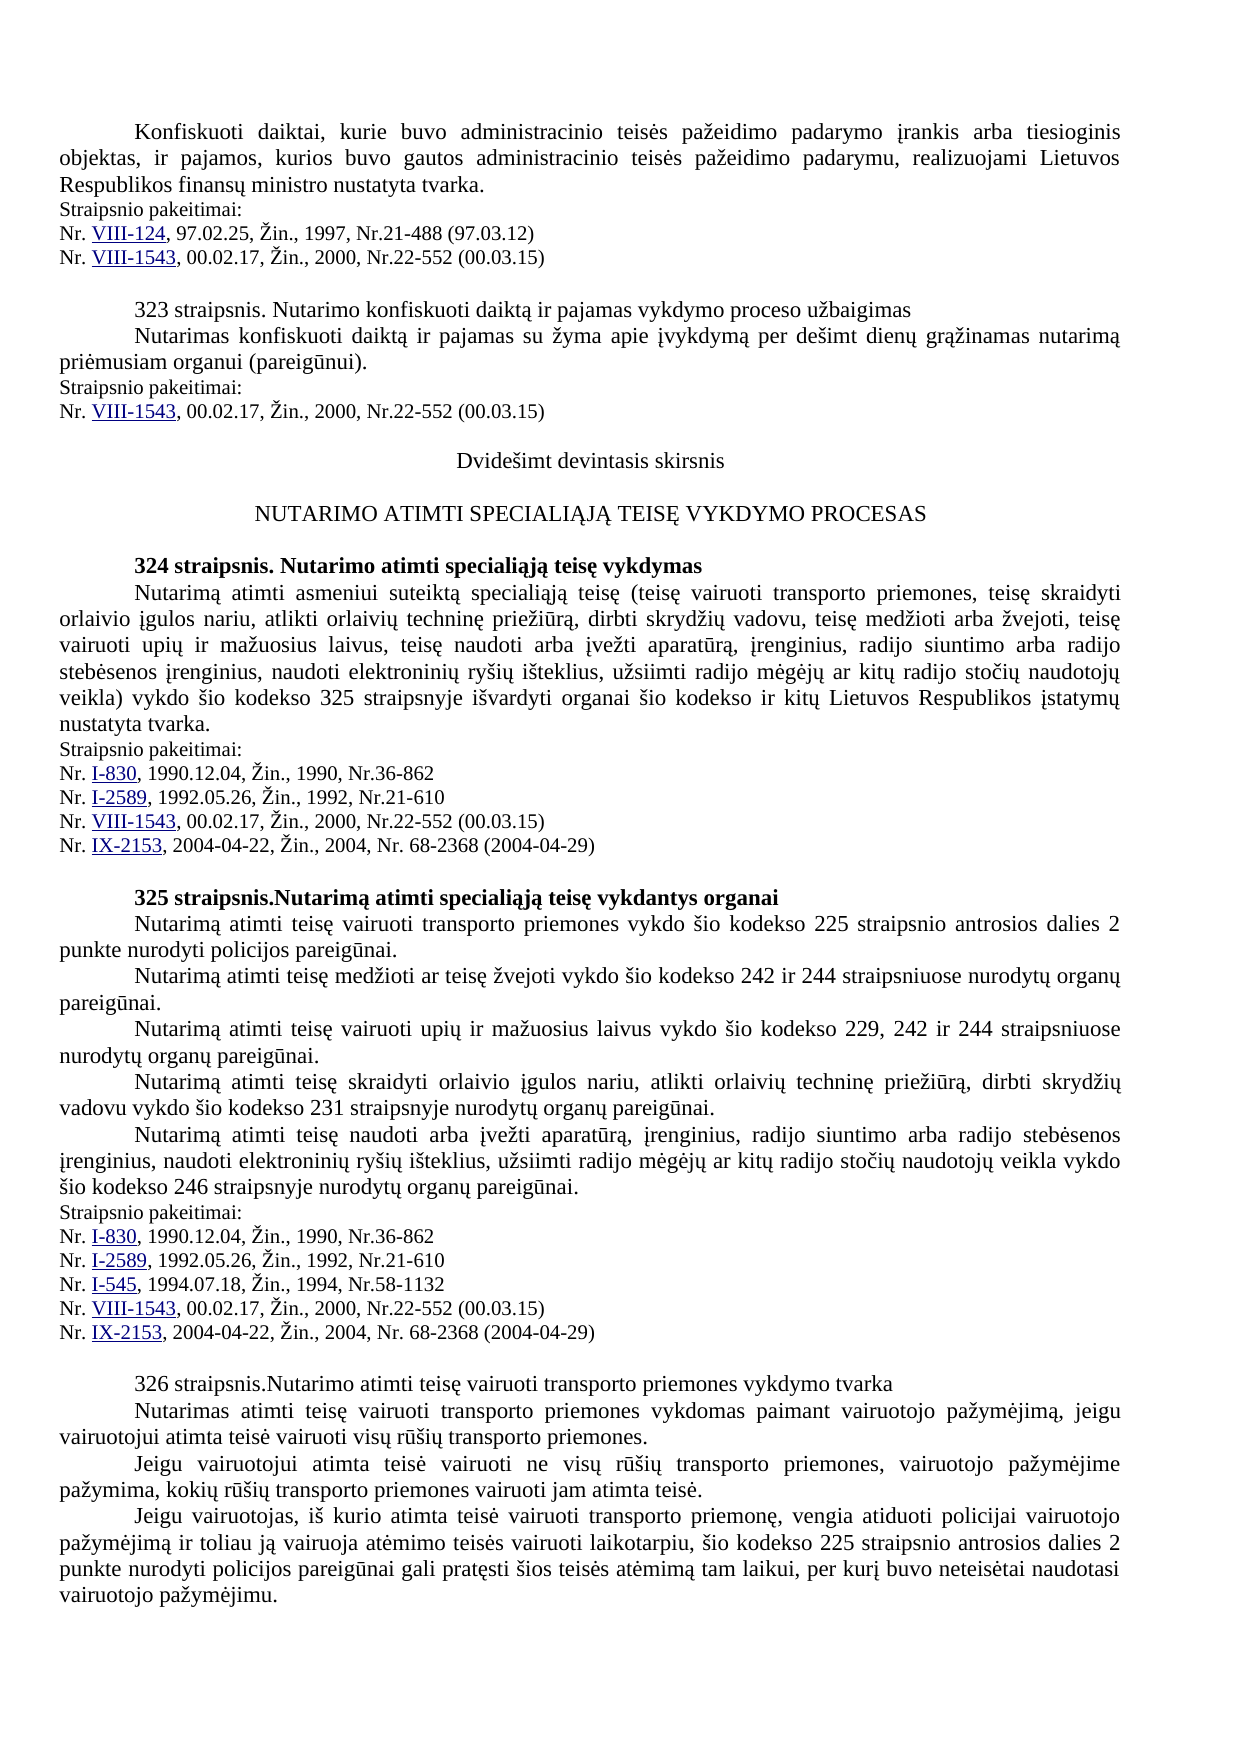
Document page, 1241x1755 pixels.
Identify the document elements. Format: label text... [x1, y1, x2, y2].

text Straipsnio pakeitimai: [59, 1200, 1122, 1224]
text Nutarimą atimti teisę skraidyti orlaivio įgulos nariu, atlikti orlaivių techninę priežiūrą, dirbti skrydžių vadovu vykdo šio kodekso 231 straipsnyje nurodytų organų pareigūnai. [59, 1068, 1122, 1121]
text Nr. VIII-1543, 00.02.17, Žin., 2000, Nr.22-552 (00.03.15) [59, 399, 1122, 423]
text Jeigu vairuotojui atimta teisė vairuoti ne visų rūšių transporto priemones, vairuotojo pažymėjime pažymima, kokių rūšių transporto priemones vairuoti jam atimta teisė. [59, 1449, 1122, 1502]
text Nr. IX-2153, 2004-04-22, Žin., 2004, Nr. 68-2368 (2004-04-29) [59, 1320, 1122, 1344]
text Nr. I-545, 1994.07.18, Žin., 1994, Nr.58-1132 [59, 1272, 1122, 1296]
text Dvidešimt devintasis skirsnis [59, 447, 1122, 473]
text 326 straipsnis.Nutarimo atimti teisę vairuoti transporto priemones vykdymo tvarka [59, 1371, 1122, 1397]
text Nr. IX-2153, 2004-04-22, Žin., 2004, Nr. 68-2368 (2004-04-29) [59, 833, 1122, 857]
text NUTARIMO ATIMTI SPECIALIĄJĄ TEISĘ VYKDYMO PROCESAS [59, 500, 1122, 526]
text Nutarimą atimti teisę naudoti arba įvežti aparatūrą, įrenginius, radijo siuntimo arba radijo stebėsenos įrenginius, naudoti elektroninių ryšių išteklius, užsiimti radijo mėgėjų ar kitų radijo stočių naudotojų veikla vykdo šio kodekso 246 straipsnyje nurodytų organų pareigūnai. [59, 1121, 1122, 1200]
text Straipsnio pakeitimai: [59, 197, 1122, 221]
text Nr. VIII-124, 97.02.25, Žin., 1997, Nr.21-488 (97.03.12) [59, 221, 1122, 245]
text Straipsnio pakeitimai: [59, 375, 1122, 399]
text Nr. I-2589, 1992.05.26, Žin., 1992, Nr.21-610 [59, 785, 1122, 809]
text Jeigu vairuotojas, iš kurio atimta teisė vairuoti transporto priemonę, vengia atiduoti policijai vairuotojo pažymėjimą ir toliau ją vairuoja atėmimo teisės vairuoti laikotarpiu, šio kodekso 225 straipsnio antrosios dalies 2 punkte nurodyti policijos pareigūnai gali pratęsti šios teisės atėmimą tam laikui, per kurį buvo neteisėtai naudotasi vairuotojo pažymėjimu. [59, 1502, 1122, 1608]
text Straipsnio pakeitimai: [59, 737, 1122, 761]
text Nutarimas atimti teisę vairuoti transporto priemones vykdomas paimant vairuotojo pažymėjimą, jeigu vairuotojui atimta teisė vairuoti visų rūšių transporto priemones. [59, 1397, 1122, 1449]
text Nr. I-2589, 1992.05.26, Žin., 1992, Nr.21-610 [59, 1248, 1122, 1272]
text Nutarimą atimti asmeniui suteiktą specialiąją teisę (teisę vairuoti transporto priemones, teisę skraidyti orlaivio įgulos nariu, atlikti orlaivių techninę priežiūrą, dirbti skrydžių vadovu, teisę medžioti arba žvejoti, teisę vairuoti upių ir mažuosius laivus, teisę naudoti arba įvežti aparatūrą, įrenginius, radijo siuntimo arba radijo stebėsenos įrenginius, naudoti elektroninių ryšių išteklius, užsiimti radijo mėgėjų ar kitų radijo stočių naudotojų veikla) vykdo šio kodekso 325 straipsnyje išvardyti organai šio kodekso ir kitų Lietuvos Respublikos įstatymų nustatyta tvarka. [59, 579, 1122, 737]
text Nutarimą atimti teisę vairuoti upių ir mažuosius laivus vykdo šio kodekso 229, 242 ir 244 straipsniuose nurodytų organų pareigūnai. [59, 1015, 1122, 1068]
text Nr. I-830, 1990.12.04, Žin., 1990, Nr.36-862 [59, 1224, 1122, 1248]
text Nr. VIII-1543, 00.02.17, Žin., 2000, Nr.22-552 (00.03.15) [59, 245, 1122, 269]
text Nutarimą atimti teisę medžioti ar teisę žvejoti vykdo šio kodekso 242 ir 244 straipsniuose nurodytų organų pareigūnai. [59, 963, 1122, 1015]
text Nr. VIII-1543, 00.02.17, Žin., 2000, Nr.22-552 (00.03.15) [59, 809, 1122, 833]
text 323 straipsnis. Nutarimo konfiskuoti daiktą ir pajamas vykdymo proceso užbaigimas [134, 296, 1122, 322]
text Nutarimas konfiskuoti daiktą ir pajamas su žyma apie įvykdymą per dešimt dienų grąžinamas nutarimą priėmusiam organui (pareigūnui). [59, 322, 1122, 375]
text 325 straipsnis.Nutarimą atimti specialiąją teisę vykdantys organai [59, 883, 1122, 910]
text Nutarimą atimti teisę vairuoti transporto priemones vykdo šio kodekso 225 straipsnio antrosios dalies 2 punkte nurodyti policijos pareigūnai. [59, 910, 1122, 963]
text Nr. VIII-1543, 00.02.17, Žin., 2000, Nr.22-552 (00.03.15) [59, 1296, 1122, 1320]
text Konfiskuoti daiktai, kurie buvo administracinio teisės pažeidimo padarymo įrankis arba tiesioginis objektas, ir pajamos, kurios buvo gautos administracinio teisės pažeidimo padarymu, realizuojami Lietuvos Respublikos finansų ministro nustatyta tvarka. [59, 118, 1122, 197]
text Nr. I-830, 1990.12.04, Žin., 1990, Nr.36-862 [59, 761, 1122, 785]
text 324 straipsnis. Nutarimo atimti specialiąją teisę vykdymas [59, 552, 1122, 579]
